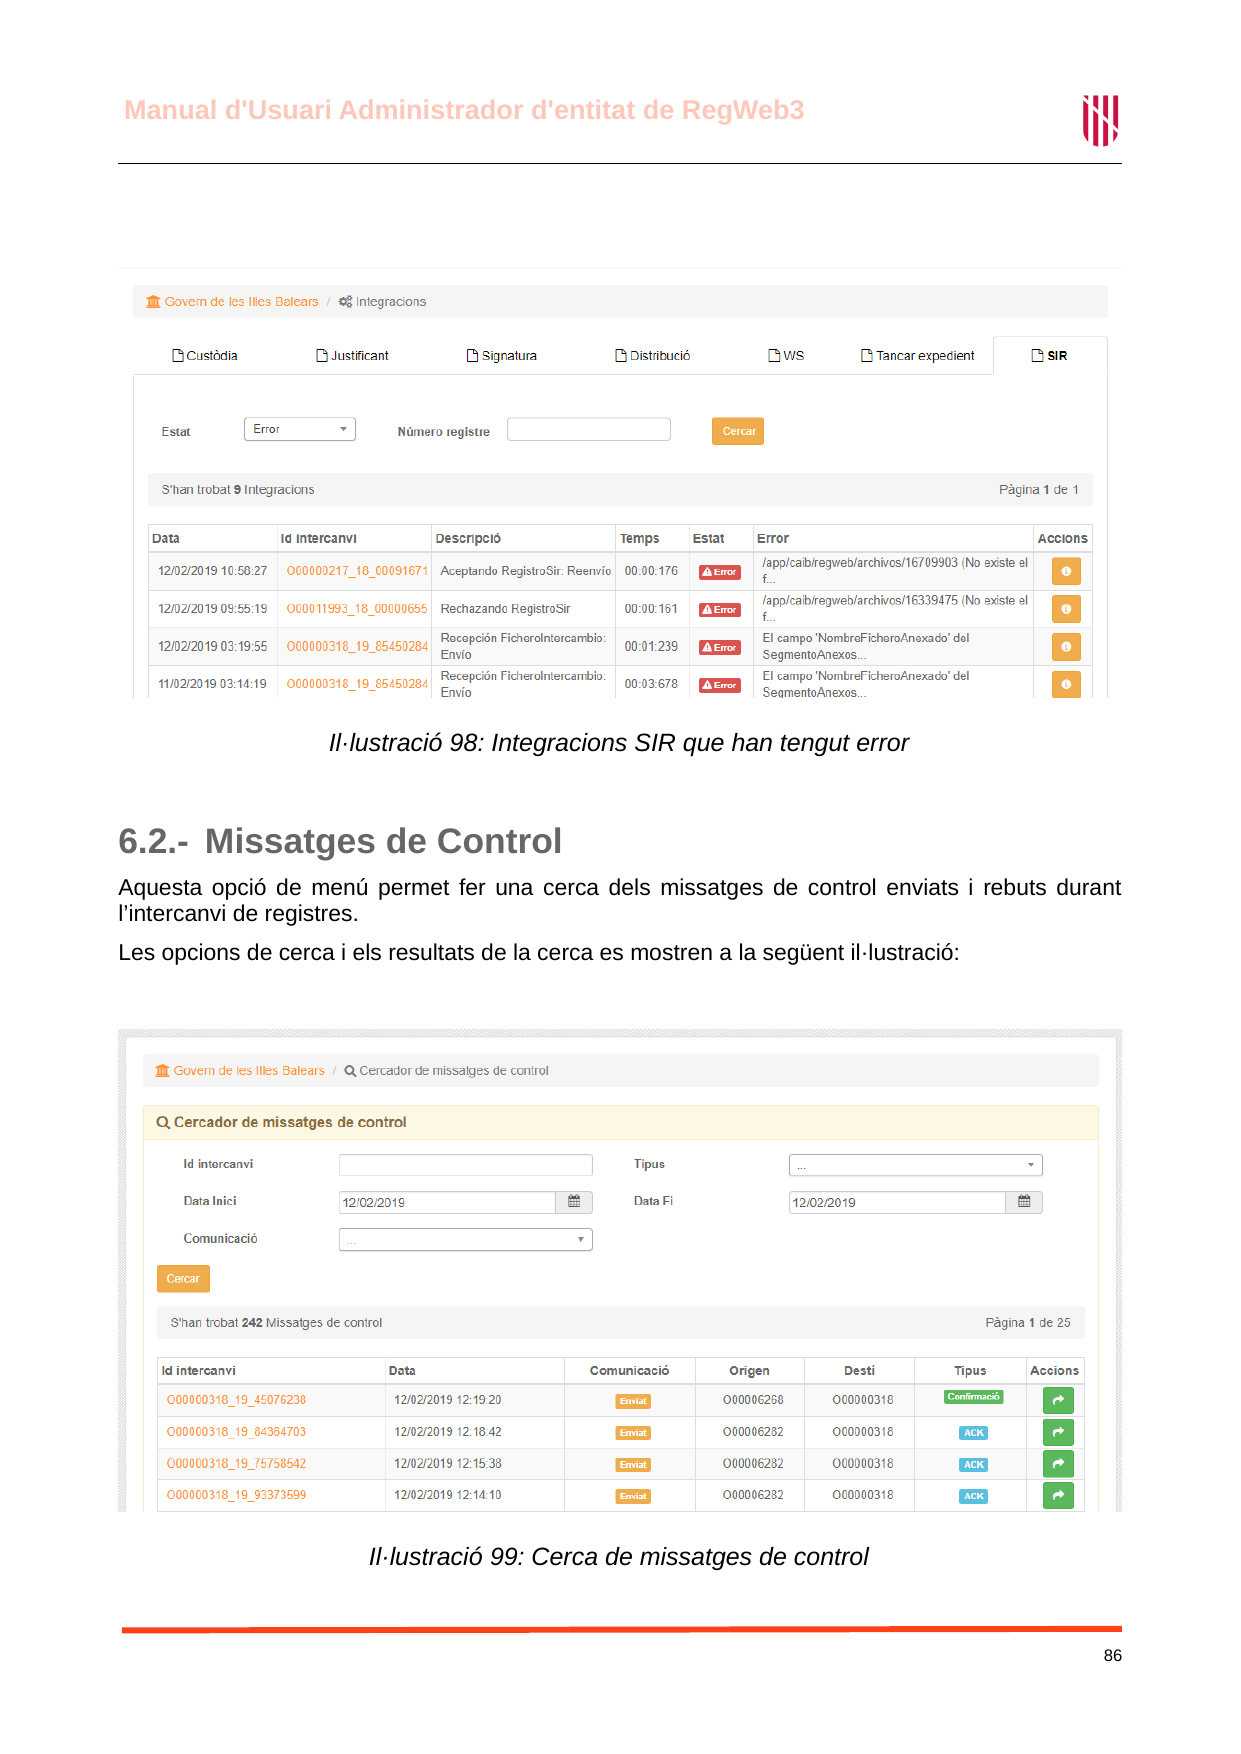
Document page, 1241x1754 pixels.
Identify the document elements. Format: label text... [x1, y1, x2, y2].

text Aquesta opció de menú permet fer una cerca dels missatges de control enviats i rebuts durant l’intercanvi de registres. [118, 874, 1122, 927]
picture [118, 1029, 1123, 1512]
text Il·lustració 98: Integracions SIR que han tengut error [118, 728, 1122, 757]
picture [1080, 93, 1121, 148]
subtitle Missatges de Control [118, 821, 1122, 861]
picture [118, 267, 1123, 698]
text Il·lustració 99: Cerca de missatges de control [118, 1542, 1122, 1571]
text Les opcions de cerca i els resultats de la cerca es mostren a la següent il·lustració: [118, 939, 1122, 966]
